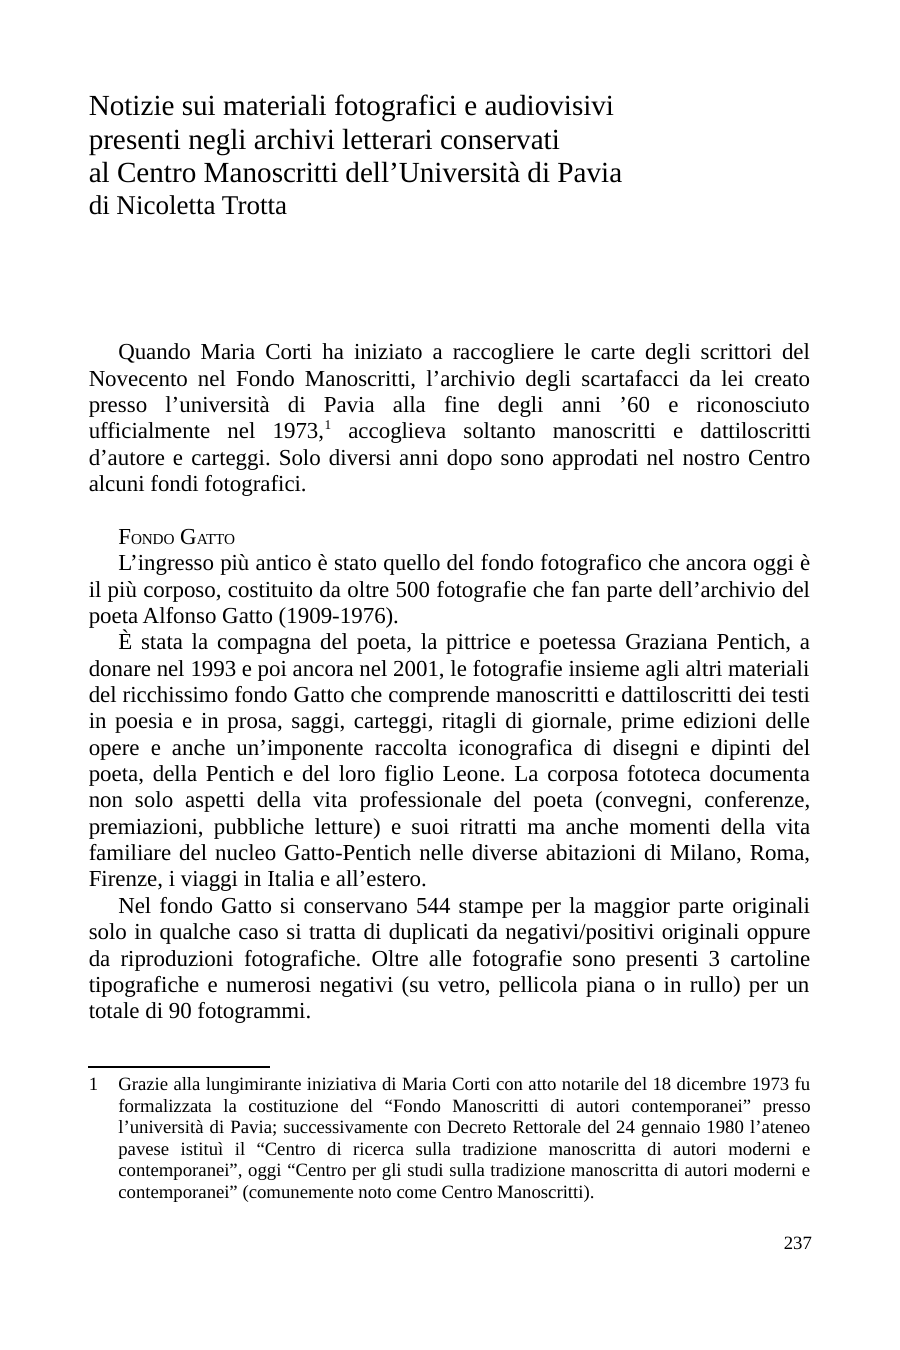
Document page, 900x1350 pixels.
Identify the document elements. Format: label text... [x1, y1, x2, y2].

text Quando Maria Corti ha iniziato a raccogliere le carte degli scrittori del Novecento nel Fondo Manoscritti, l’archivio degli scartafacci da lei creato presso l’università di Pavia alla fine degli anni ’60 e riconosciuto ufficialmente nel 1973, accoglieva soltanto manoscritti e dattiloscritti d’autore e carteggi. Solo diversi anni dopo sono approdati nel nostro Centro alcuni fondi fotografici. [88, 338, 811, 497]
text Nel fondo Gatto si conservano 544 stampe per la maggior parte originali solo in qualche caso si tratta di duplicati da negativi/positivi originali oppure da riproduzioni fotografiche. Oltre alle fotografie sono presenti 3 cartoline tipografiche e numerosi negativi (su vetro, pellicola piana o in rullo) per un totale di 90 fotogrammi. [88, 892, 811, 1024]
text Grazie alla lungimirante iniziativa di Maria Corti con atto notarile del 18 dicembre 1973 fu formalizzata la costituzione del “Fondo Manoscritti di autori contemporanei” presso l’università di Pavia; successivamente con Decreto Rettorale del 24 gennaio 1980 l’ateneo pavese istituì il “Centro di ricerca sulla tradizione manoscritta di autori moderni e contemporanei”, oggi “Centro per gli studi sulla tradizione manoscritta di autori moderni e contemporanei” (comunemente noto come Centro Manoscritti). [88, 1073, 811, 1202]
text è stata la compagna del poeta, la pittrice e poetessa Graziana Pentich, a donare nel 1993 e poi ancora nel 2001, le fotografie insieme agli altri materiali del ricchissimo fondo Gatto che comprende manoscritti e dattiloscritti dei testi in poesia e in prosa, saggi, carteggi, ritagli di giornale, prime edizioni delle opere e anche un’imponente raccolta iconografica di disegni e dipinti del poeta, della Pentich e del loro figlio Leone. La corposa fototeca documenta non solo aspetti della vita professionale del poeta (convegni, conferenze, premiazioni, pubbliche letture) e suoi ritratti ma anche momenti della vita familiare del nucleo Gatto-Pentich nelle diverse abitazioni di Milano, Roma, Firenze, i viaggi in Italia e all’estero. [88, 628, 811, 892]
subtitle Notizie sui materiali fotografici e audiovisivi presenti negli archivi letterari conservati al Centro Manoscritti dell’Università di Pavia di Nicoletta Trotta [88, 88, 811, 220]
text L’ingresso più antico è stato quello del fondo fotografico che ancora oggi è il più corposo, costituito da oltre 500 fotografie che fan parte dell’archivio del poeta Alfonso Gatto (1909-1976). [88, 549, 811, 628]
text Fondo Gatto [88, 523, 811, 549]
